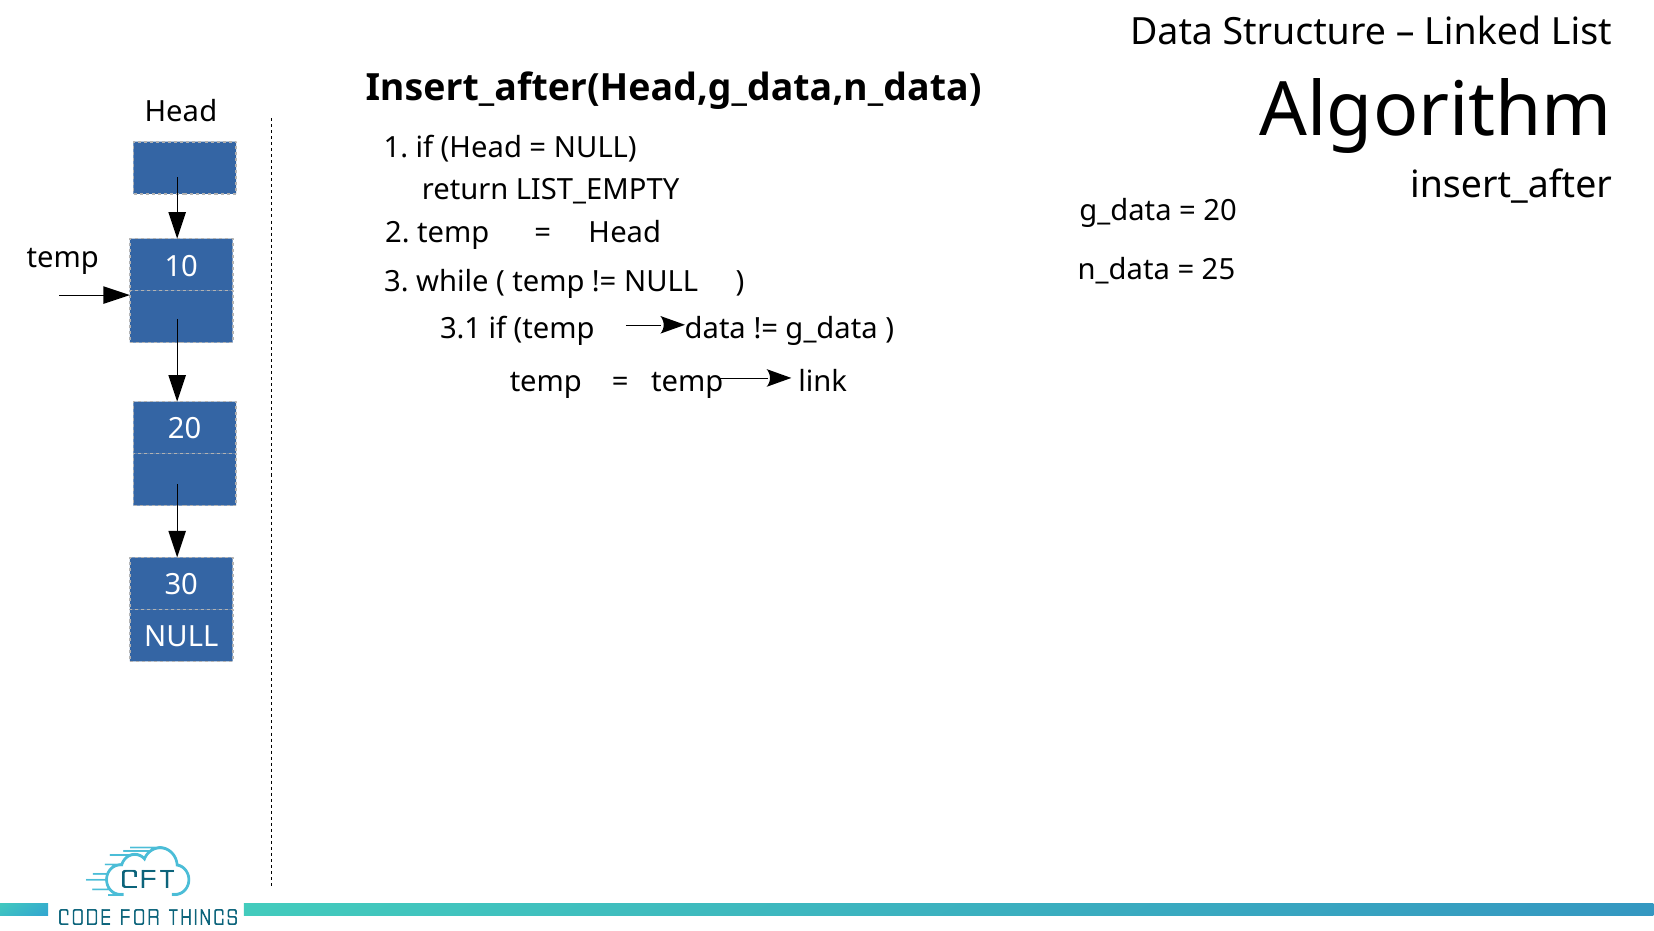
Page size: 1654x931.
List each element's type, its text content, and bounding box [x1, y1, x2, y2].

text_box 10 [129, 238, 233, 290]
text_box Head [129, 82, 237, 138]
text_box [129, 290, 233, 343]
text_box 20 [133, 401, 237, 453]
title Data Structure – Linked List Algorithm insert_after [1093, 0, 1613, 216]
text_box 1. if (Head = NULL) [353, 118, 835, 174]
text_box return LIST_EMPTY [407, 160, 782, 216]
text_box Insert_after(Head,g_data,n_data) [350, 53, 1111, 156]
text_box 30 [129, 557, 233, 609]
picture [59, 846, 237, 925]
text_box 2. temp = Head [370, 203, 749, 252]
text_box [133, 141, 237, 194]
text_box temp [11, 228, 123, 284]
text_box 3.1 if (temp data != g_data ) [425, 299, 1028, 355]
text_box temp = temp link [472, 355, 1004, 408]
text_box 3. while ( temp != NULL ) [354, 252, 886, 308]
text_box NULL [129, 609, 233, 662]
text_box n_data = 25 [1062, 241, 1335, 296]
text_box [133, 453, 237, 506]
text_box g_data = 20 [1064, 182, 1323, 241]
